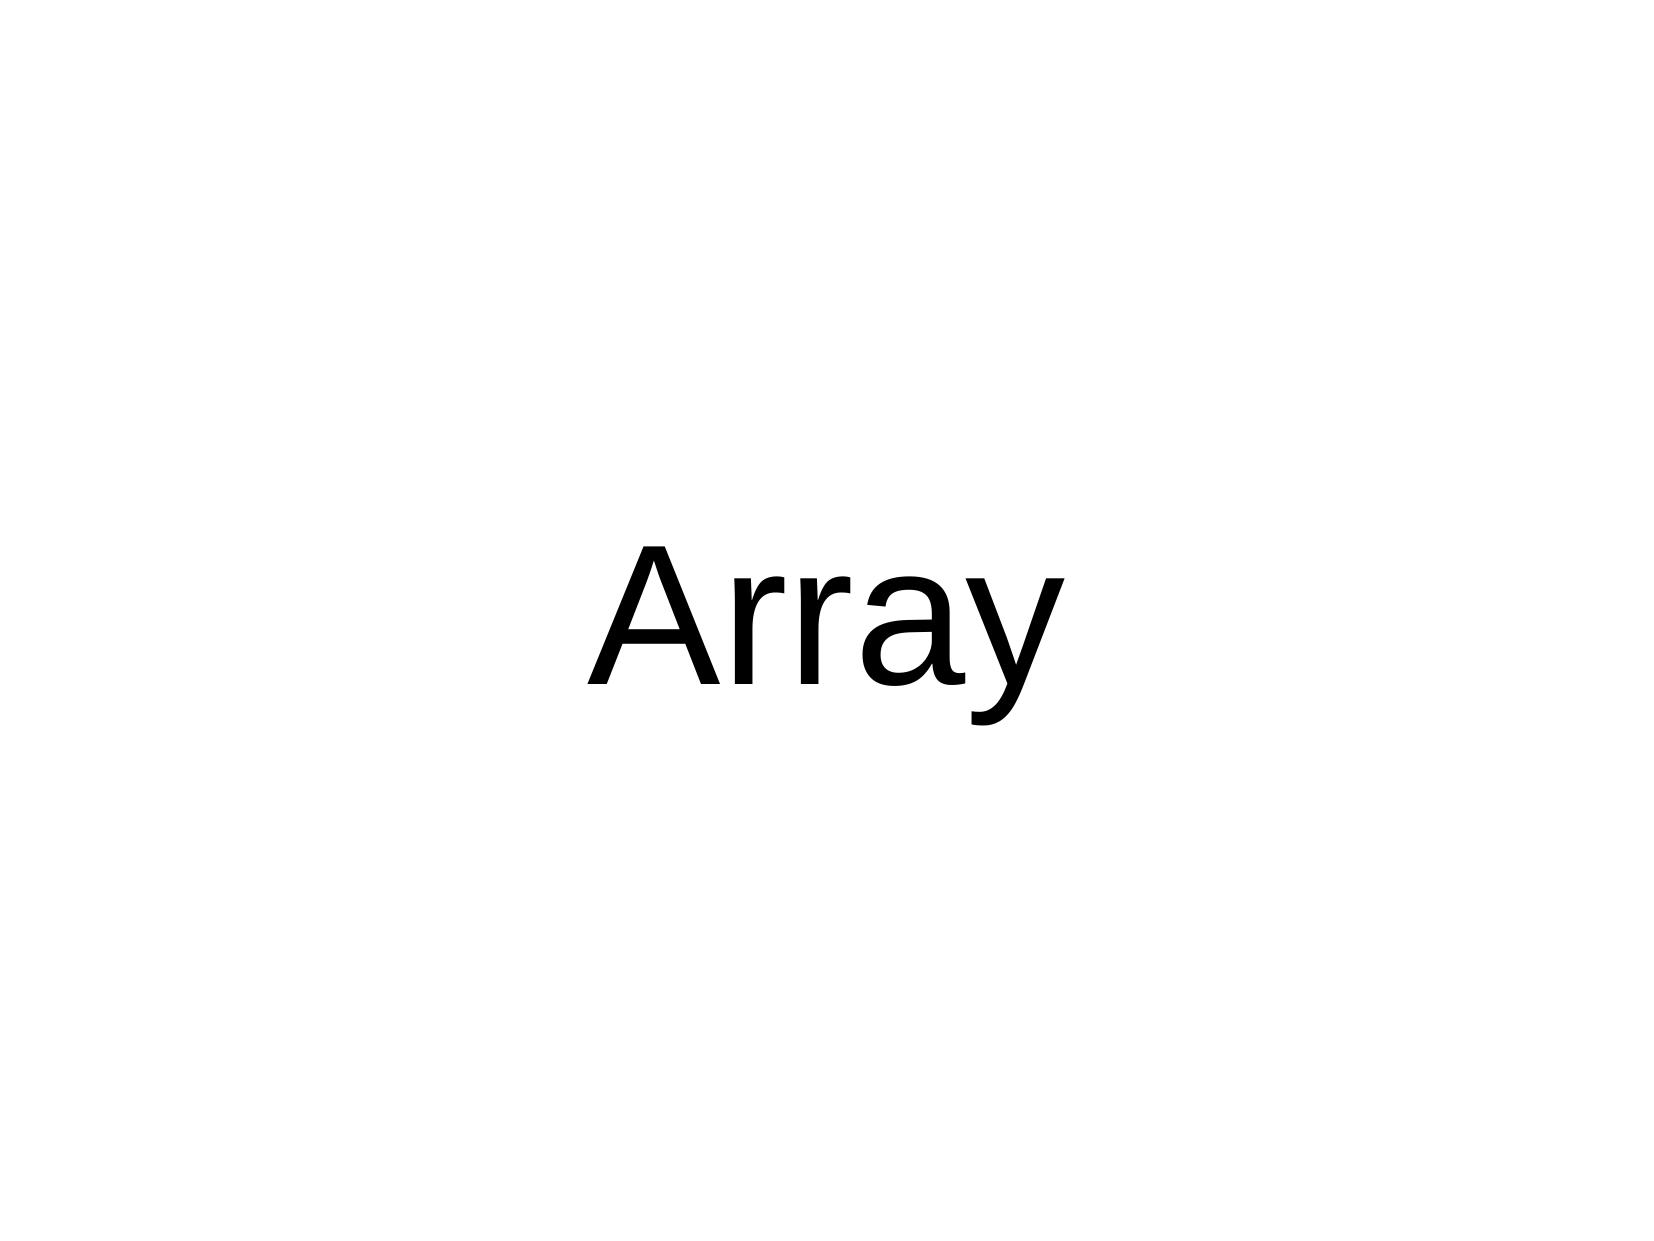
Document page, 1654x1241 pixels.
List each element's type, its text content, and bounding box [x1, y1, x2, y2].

subtitle Array [82, 49, 1571, 1182]
